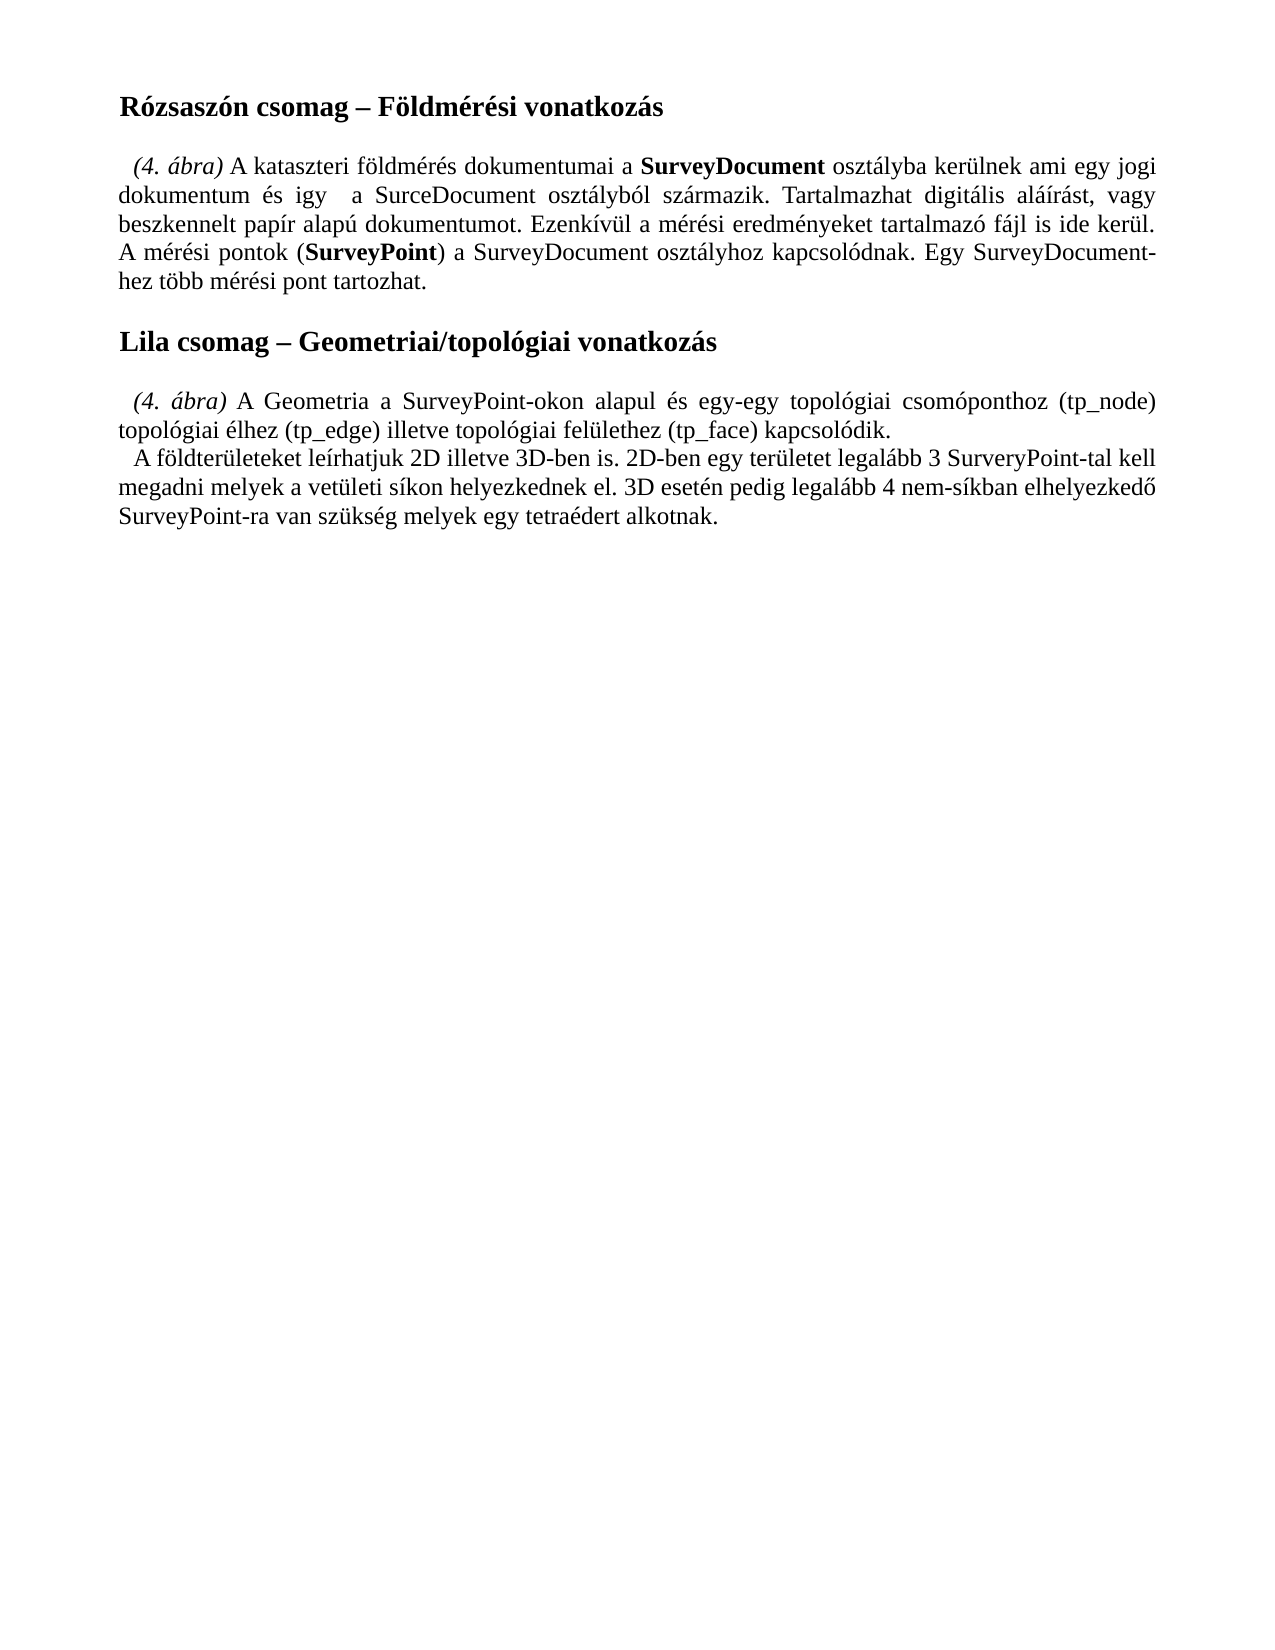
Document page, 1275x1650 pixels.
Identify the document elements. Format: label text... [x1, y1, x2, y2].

text A földterületeket leírhatjuk 2D illetve 3D-ben is. 2D-ben egy területet legalább 3 SurveryPoint-tal kell megadni melyek a vetületi síkon helyezkednek el. 3D esetén pedig legalább 4 nem-síkban elhelyezkedő SurveyPoint-ra van szükség melyek egy tetraédert alkotnak. [118, 443, 1157, 530]
text Rózsaszón csomag – Földmérési vonatkozás [118, 89, 1157, 122]
text (4. ábra) A kataszteri földmérés dokumentumai a SurveyDocument osztályba kerülnek ami egy jogi dokumentum és igy a SurceDocument osztályból származik. Tartalmazhat digitális aláírást, vagy beszkennelt papír alapú dokumentumot. Ezenkívül a mérési eredményeket tartalmazó fájl is ide kerül. A mérési pontok (SurveyPoint) a SurveyDocument osztályhoz kapcsolódnak. Egy SurveyDocument-hez több mérési pont tartozhat. [118, 151, 1157, 295]
text (4. ábra) A Geometria a SurveyPoint-okon alapul és egy-egy topológiai csomóponthoz (tp_node) topológiai élhez (tp_edge) illetve topológiai felülethez (tp_face) kapcsolódik. [118, 386, 1157, 443]
text Lila csomag – Geometriai/topológiai vonatkozás [118, 324, 1157, 357]
